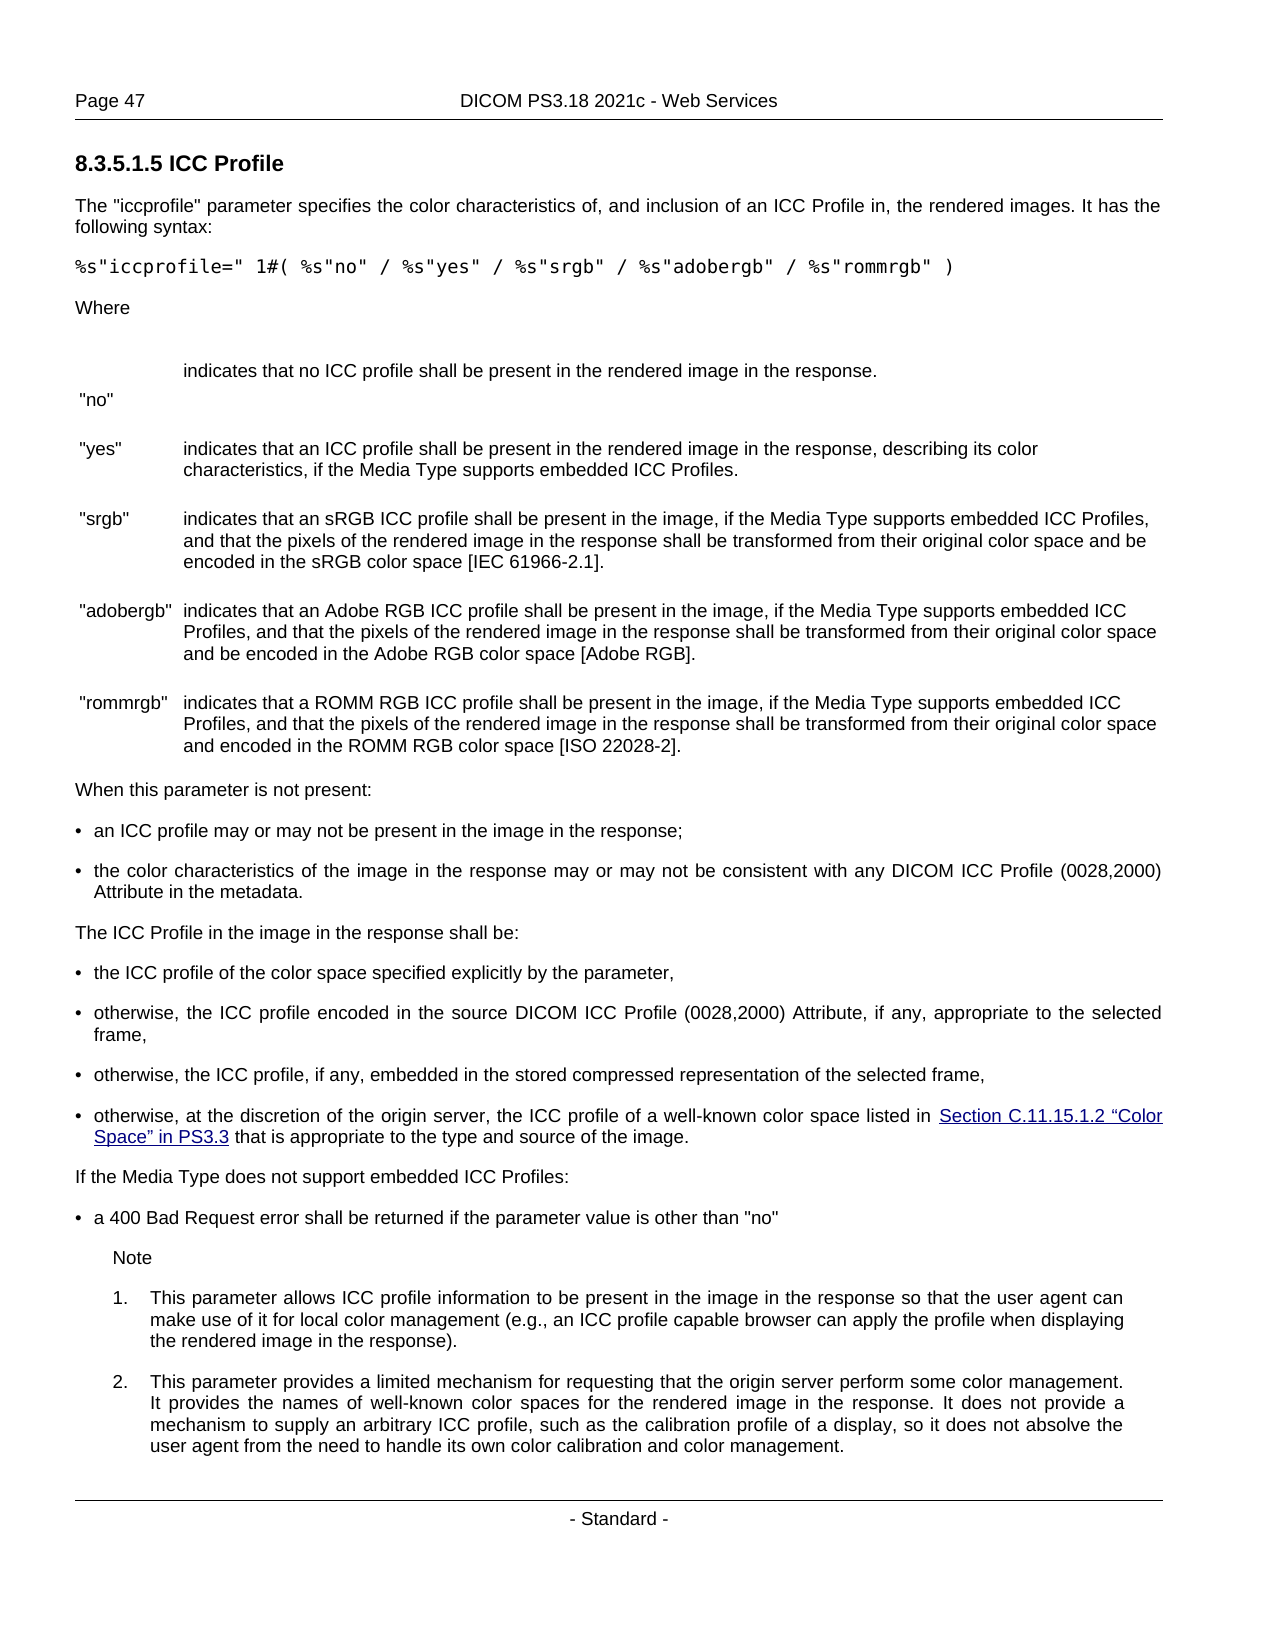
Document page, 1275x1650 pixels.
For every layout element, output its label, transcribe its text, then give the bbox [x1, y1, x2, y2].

table_cell indicates that a ROMM RGB ICC profile shall be present in the image, if the Media Type supports embedded ICC Profiles, and that the pixels of the rendered image in the response shall be transformed from their original color space and encoded in the ROMM RGB color space [ISO 22028-2]. [179, 669, 1162, 760]
table_cell "adobergb" [75, 577, 179, 668]
text The "iccprofile" parameter specifies the color characteristics of, and inclusion of an ICC Profile in, the rendered images. It has the following syntax: [75, 194, 1162, 238]
table_cell indicates that an Adobe RGB ICC profile shall be present in the image, if the Media Type supports embedded ICC Profiles, and that the pixels of the rendered image in the response shall be transformed from their original color space and be encoded in the Adobe RGB color space [Adobe RGB]. [179, 577, 1162, 668]
table_cell "srgb" [75, 485, 179, 577]
text When this parameter is not present: [75, 779, 1162, 801]
text • otherwise, the ICC profile, if any, embedded in the stored compressed representation of the selected frame, [75, 1064, 1162, 1086]
text The ICC Profile in the image in the response shall be: [75, 922, 1162, 943]
text • otherwise, the ICC profile encoded in the source DICOM ICC Profile (0028,2000) Attribute, if any, appropriate to the selected frame, [75, 1002, 1162, 1045]
table_cell "yes" [75, 415, 179, 485]
text • the color characteristics of the image in the response may or may not be consistent with any DICOM ICC Profile (0028,2000) Attribute in the metadata. [75, 860, 1162, 903]
table_header indicates that no ICC profile shall be present in the rendered image in the response. [179, 338, 1162, 415]
table_cell indicates that an sRGB ICC profile shall be present in the image, if the Media Type supports embedded ICC Profiles, and that the pixels of the rendered image in the response shall be transformed from their original color space and be encoded in the sRGB color space [IEC 61966-2.1]. [179, 485, 1162, 577]
text • an ICC profile may or may not be present in the image in the response; [75, 819, 1162, 841]
text • a 400 Bad Request error shall be returned if the parameter value is other than "no" [75, 1207, 1162, 1228]
text 8.3.5.1.5 ICC Profile [75, 150, 1162, 176]
text Note [112, 1247, 1125, 1268]
text • the ICC profile of the color space specified explicitly by the parameter, [75, 962, 1162, 983]
text If the Media Type does not support embedded ICC Profiles: [75, 1166, 1162, 1188]
text • otherwise, at the discretion of the origin server, the ICC profile of a well-known color space listed in Section C.11.15.1.2 “Color Space” in PS3.3 that is appropriate to the type and source of the image. [75, 1104, 1162, 1147]
table_header "no" [75, 338, 179, 415]
text 2. This parameter provides a limited mechanism for requesting that the origin server perform some color management. It provides the names of well-known color spaces for the rendered image in the response. It does not provide a mechanism to supply an arbitrary ICC profile, such as the calibration profile of a display, so it does not absolve the user agent from the need to handle its own color calibration and color management. [112, 1371, 1125, 1457]
text %s"iccprofile=" 1#( %s"no" / %s"yes" / %s"srgb" / %s"adobergb" / %s"rommrgb" ) [75, 256, 1162, 278]
table_cell "rommrgb" [75, 669, 179, 760]
text Where [75, 297, 1162, 319]
table_cell indicates that an ICC profile shall be present in the rendered image in the response, describing its color characteristics, if the Media Type supports embedded ICC Profiles. [179, 415, 1162, 485]
text 1. This parameter allows ICC profile information to be present in the image in the response so that the user agent can make use of it for local color management (e.g., an ICC profile capable browser can apply the profile when displaying the rendered image in the response). [112, 1287, 1125, 1352]
